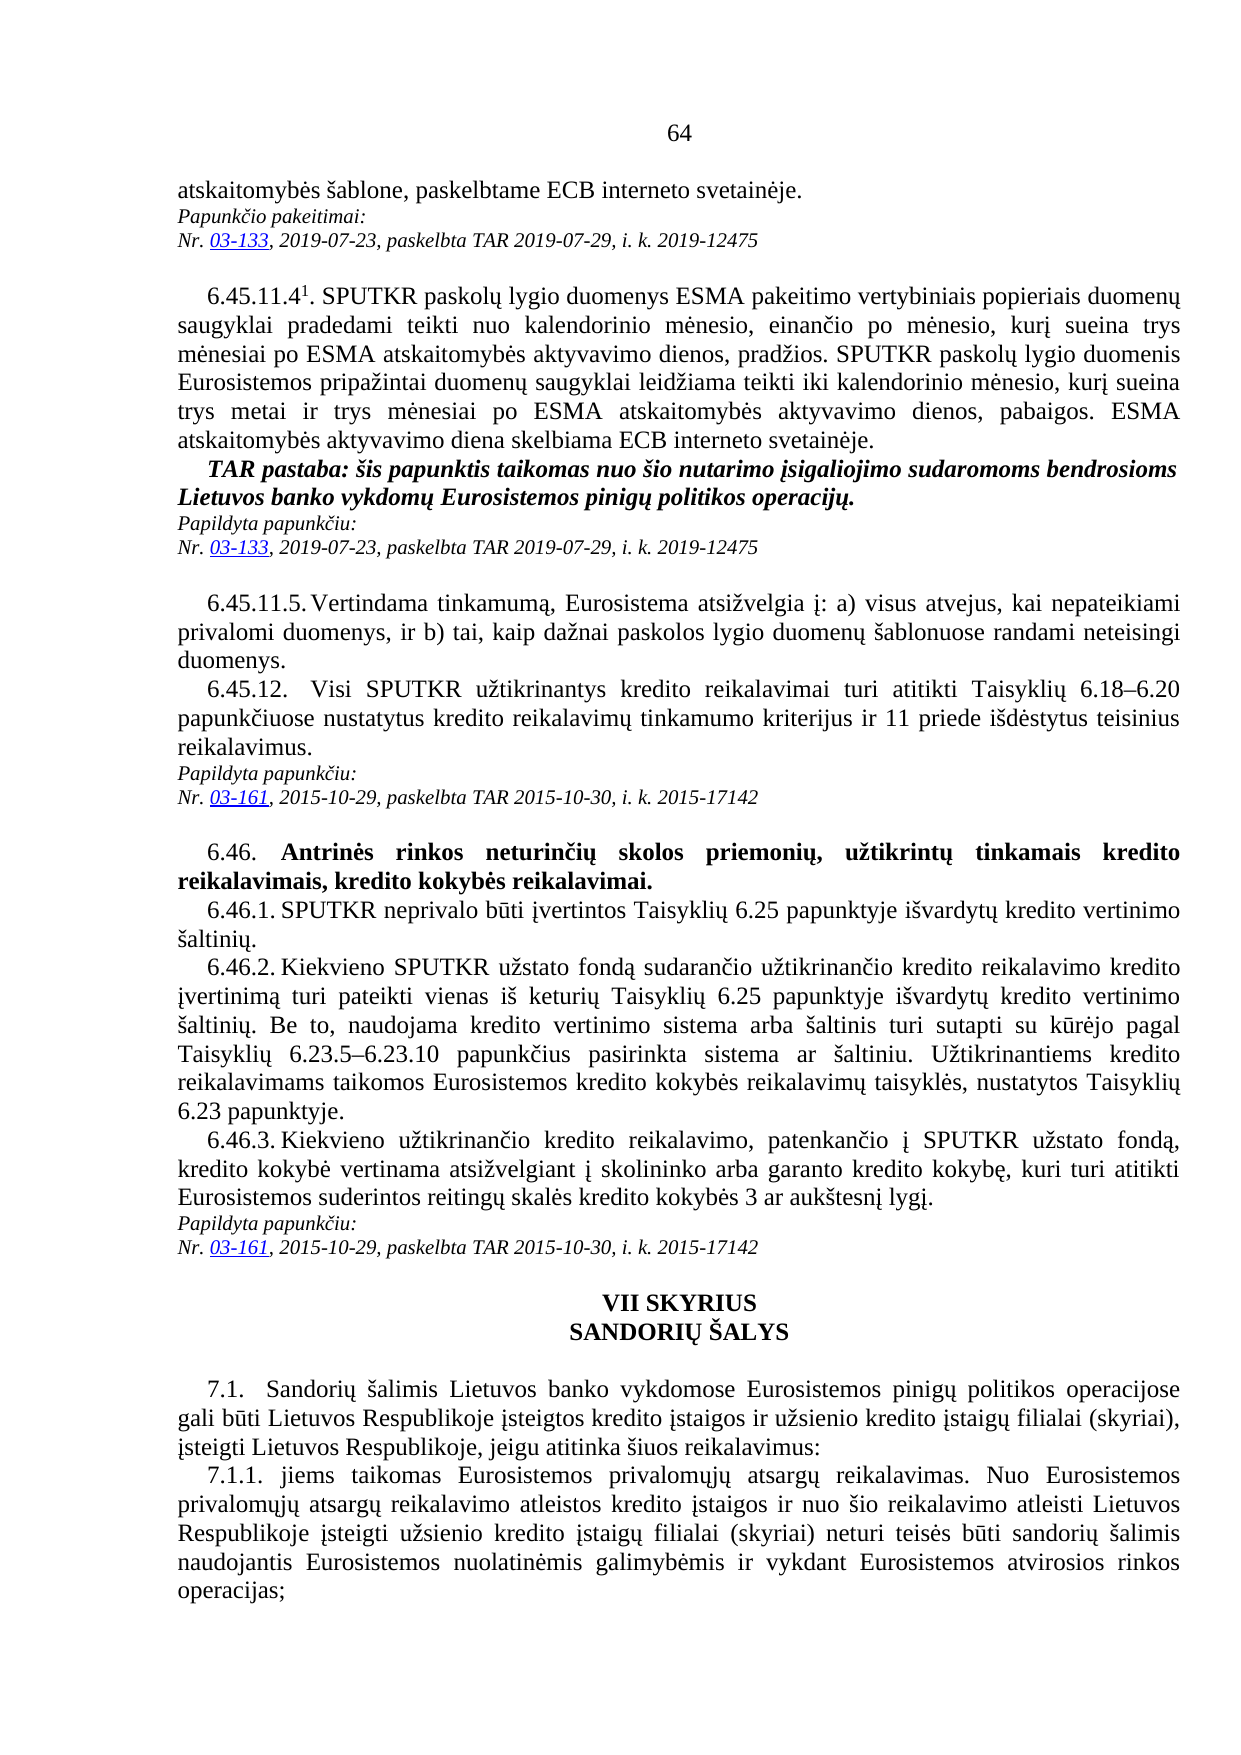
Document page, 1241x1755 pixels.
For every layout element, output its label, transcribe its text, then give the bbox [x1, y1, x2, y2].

text 6.46.2. Kiekvieno SPUTKR užstato fondą sudarančio užtikrinančio kredito reikalavimo kredito įvertinimą turi pateikti vienas iš keturių Taisyklių 6.25 papunktyje išvardytų kredito vertinimo šaltinių. Be to, naudojama kredito vertinimo sistema arba šaltinis turi sutapti su kūrėjo pagal Taisyklių 6.23.5–6.23.10 papunkčius pasirinkta sistema ar šaltiniu. Užtikrinantiems kredito reikalavimams taikomos Eurosistemos kredito kokybės reikalavimų taisyklės, nustatytos Taisyklių 6.23 papunktyje. [177, 952, 1181, 1125]
text Nr. 03-161, 2015-10-29, paskelbta TAR 2015-10-30, i. k. 2015-17142 [177, 1235, 1181, 1259]
text VII SKYRIUS [177, 1288, 1181, 1317]
text Papildyta papunkčiu: [177, 761, 1181, 785]
text 6.45.11.5. Vertindama tinkamumą, Eurosistema atsižvelgia į: a) visus atvejus, kai nepateikiami privalomi duomenys, ir b) tai, kaip dažnai paskolos lygio duomenų šablonuose randami neteisingi duomenys. [177, 588, 1181, 674]
text 6.46.3. Kiekvieno užtikrinančio kredito reikalavimo, patenkančio į SPUTKR užstato fondą, kredito kokybė vertinama atsižvelgiant į skolininko arba garanto kredito kokybę, kuri turi atitikti Eurosistemos suderintos reitingų skalės kredito kokybės 3 ar aukštesnį lygį. [177, 1125, 1181, 1211]
text 7.1.1. jiems taikomas Eurosistemos privalomųjų atsargų reikalavimas. Nuo Eurosistemos privalomųjų atsargų reikalavimo atleistos kredito įstaigos ir nuo šio reikalavimo atleisti Lietuvos Respublikoje įsteigti užsienio kredito įstaigų filialai (skyriai) neturi teisės būti sandorių šalimis naudojantis Eurosistemos nuolatinėmis galimybėmis ir vykdant Eurosistemos atvirosios rinkos operacijas; [177, 1461, 1181, 1604]
text atskaitomybės šablone, paskelbtame ECB interneto svetainėje. [177, 176, 1181, 204]
text 6.46. Antrinės rinkos neturinčių skolos priemonių, užtikrintų tinkamais kredito reikalavimais, kredito kokybės reikalavimai. [177, 837, 1181, 895]
text 6.45.11.41. SPUTKR paskolų lygio duomenys ESMA pakeitimo vertybiniais popieriais duomenų saugyklai pradedami teikti nuo kalendorinio mėnesio, einančio po mėnesio, kurį sueina trys mėnesiai po ESMA atskaitomybės aktyvavimo dienos, pradžios. SPUTKR paskolų lygio duomenis Eurosistemos pripažintai duomenų saugyklai leidžiama teikti iki kalendorinio mėnesio, kurį sueina trys metai ir trys mėnesiai po ESMA atskaitomybės aktyvavimo dienos, pabaigos. ESMA atskaitomybės aktyvavimo diena skelbiama ECB interneto svetainėje. [177, 281, 1181, 454]
text Papunkčio pakeitimai: [177, 204, 1181, 228]
text Papildyta papunkčiu: [177, 511, 1181, 535]
text 6.46.1. SPUTKR neprivalo būti įvertintos Taisyklių 6.25 papunktyje išvardytų kredito vertinimo šaltinių. [177, 895, 1181, 952]
text Nr. 03-133, 2019-07-23, paskelbta TAR 2019-07-29, i. k. 2019-12475 [177, 535, 1181, 559]
text TAR pastaba: šis papunktis taikomas nuo šio nutarimo įsigaliojimo sudaromoms bendrosioms Lietuvos banko vykdomų Eurosistemos pinigų politikos operacijų. [177, 454, 1181, 511]
text Nr. 03-161, 2015-10-29, paskelbta TAR 2015-10-30, i. k. 2015-17142 [177, 785, 1181, 809]
text Nr. 03-133, 2019-07-23, paskelbta TAR 2019-07-29, i. k. 2019-12475 [177, 228, 1181, 252]
text 6.45.12. Visi SPUTKR užtikrinantys kredito reikalavimai turi atitikti Taisyklių 6.18–6.20 papunkčiuose nustatytus kredito reikalavimų tinkamumo kriterijus ir 11 priede išdėstytus teisinius reikalavimus. [177, 674, 1181, 761]
text 7.1. Sandorių šalimis Lietuvos banko vykdomose Eurosistemos pinigų politikos operacijose gali būti Lietuvos Respublikoje įsteigtos kredito įstaigos ir užsienio kredito įstaigų filialai (skyriai), įsteigti Lietuvos Respublikoje, jeigu atitinka šiuos reikalavimus: [177, 1374, 1181, 1461]
text SANDORIŲ ŠALYS [177, 1317, 1181, 1346]
text Papildyta papunkčiu: [177, 1211, 1181, 1235]
